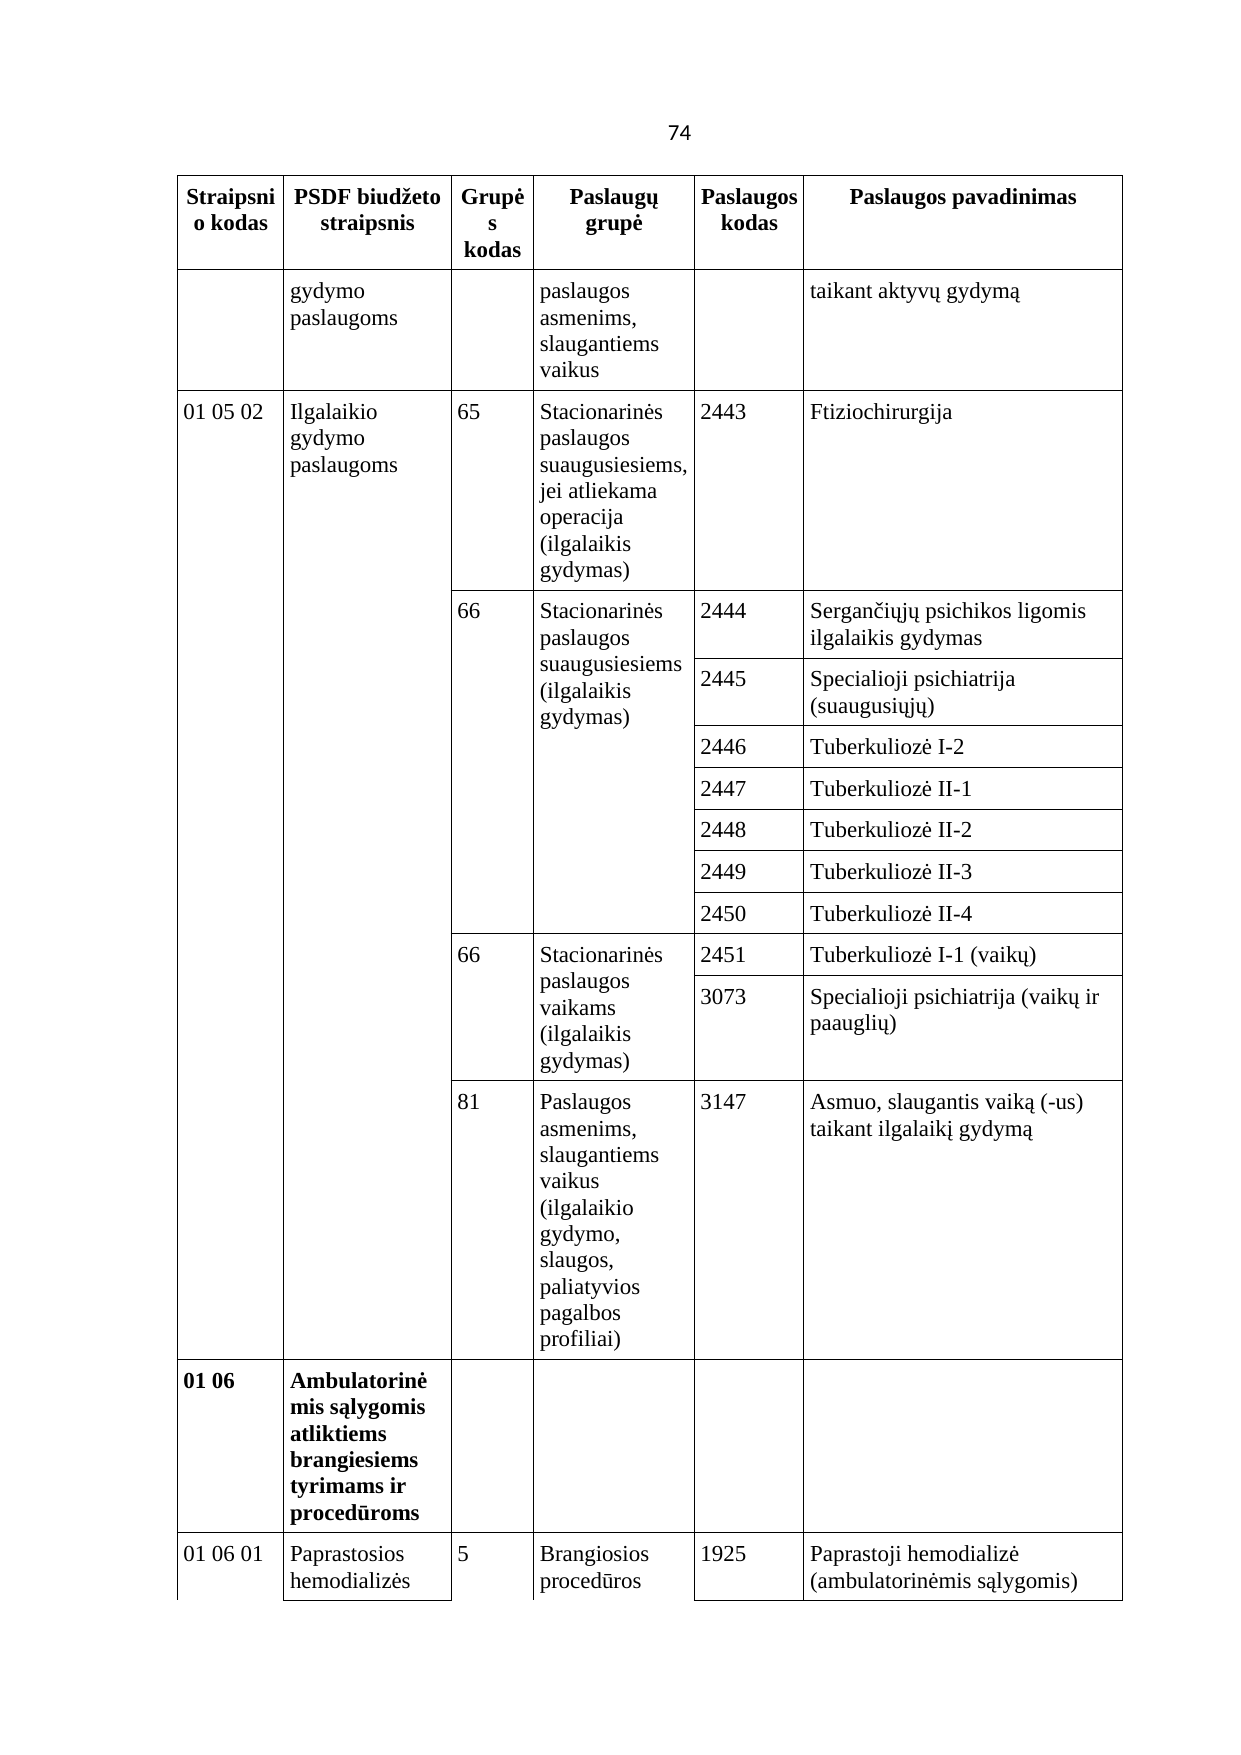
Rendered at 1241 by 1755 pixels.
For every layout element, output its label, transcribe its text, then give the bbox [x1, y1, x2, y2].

table_cell [284, 658, 451, 725]
table_cell Sergančiųjų psichikos ligomis ilgalaikis gydymas [804, 591, 1122, 657]
table_cell 2448 [695, 810, 803, 850]
table_cell 3147 [695, 1081, 803, 1359]
table_header Straipsnio kodas [178, 176, 283, 269]
table_header Paslaugos pavadinimas [804, 176, 1122, 269]
table_cell [178, 892, 283, 933]
table_header Paslaugų grupė [534, 176, 694, 269]
table_cell paslaugos asmenims, slaugantiems vaikus [534, 270, 694, 390]
table_cell [452, 767, 533, 808]
table_cell Tuberkuliozė II-1 [804, 768, 1122, 808]
table_cell taikant aktyvų gydymą [804, 270, 1122, 390]
table_cell Tuberkuliozė I-2 [804, 726, 1122, 767]
table_cell [534, 1360, 694, 1532]
table_cell [534, 809, 694, 850]
table_cell Ambulatorinėmis sąlygomis atliktiems brangiesiems tyrimams ir procedūroms [284, 1360, 451, 1532]
table_cell Paprastosios hemodializės [284, 1533, 451, 1600]
table_cell [534, 892, 694, 933]
table_cell [452, 1360, 533, 1532]
table_cell Tuberkuliozė II-4 [804, 893, 1122, 933]
table_cell Stacionarinės paslaugos suaugusiesiems, jei atliekama operacija (ilgalaikis gydymas) [534, 391, 694, 589]
table_header Paslaugos kodas [695, 176, 803, 269]
table_cell 1925 [695, 1533, 803, 1600]
table_cell 2445 [695, 659, 803, 725]
table_cell [178, 658, 283, 725]
table_cell [284, 1080, 451, 1359]
table_cell 65 [452, 391, 533, 589]
table_cell Paslaugos asmenims, slaugantiems vaikus (ilgalaikio gydymo, slaugos, paliatyvios pagalbos profiliai) [534, 1081, 694, 1359]
table_cell Ilgalaikio gydymo paslaugoms [284, 391, 451, 589]
table_cell 81 [452, 1081, 533, 1359]
table_cell [452, 658, 533, 725]
table_cell 5 [452, 1533, 533, 1600]
table_cell 2446 [695, 726, 803, 767]
table_cell Ftiziochirurgija [804, 391, 1122, 589]
table_cell [178, 725, 283, 767]
table_cell Stacionarinės paslaugos vaikams (ilgalaikis gydymas) [534, 934, 694, 1080]
table_cell [452, 892, 533, 933]
table_cell [284, 933, 451, 975]
table_header Grupės kodas [452, 176, 533, 269]
table_cell gydymo paslaugoms [284, 270, 451, 390]
table_cell 01 06 01 [178, 1533, 283, 1600]
table_cell [695, 270, 803, 390]
table_cell 3073 [695, 976, 803, 1080]
table_cell [452, 850, 533, 892]
table_cell Paprastoji hemodializė (ambulatorinėmis sąlygomis) [804, 1533, 1122, 1600]
table_cell [452, 975, 533, 1080]
table_cell [284, 767, 451, 808]
table_cell 01 05 02 [178, 391, 283, 589]
table_cell 2451 [695, 934, 803, 975]
table_cell 66 [452, 934, 533, 975]
table_cell 2444 [695, 591, 803, 657]
table_cell [452, 270, 533, 390]
table_cell Tuberkuliozė I-1 (vaikų) [804, 934, 1122, 975]
table_cell [534, 850, 694, 892]
table_cell Stacionarinės paslaugos suaugusiesiems (ilgalaikis gydymas) [534, 591, 694, 808]
table_cell [178, 590, 283, 657]
table_cell [284, 892, 451, 933]
table_cell [178, 809, 283, 850]
table_cell [178, 975, 283, 1080]
table_cell [178, 767, 283, 808]
table_cell Asmuo, slaugantis vaiką (-us) taikant ilgalaikį gydymą [804, 1081, 1122, 1359]
table_cell 2449 [695, 851, 803, 892]
table_cell [452, 725, 533, 767]
table_cell [178, 1080, 283, 1359]
table_cell 2447 [695, 768, 803, 808]
table_cell [284, 975, 451, 1080]
table_cell [284, 809, 451, 850]
table_cell Specialioji psichiatrija (vaikų ir paauglių) [804, 976, 1122, 1080]
table_cell [804, 1360, 1122, 1532]
table_cell Tuberkuliozė II-2 [804, 810, 1122, 850]
table_cell 01 06 [178, 1360, 283, 1532]
table_cell [178, 270, 283, 390]
table_cell 2450 [695, 893, 803, 933]
table_cell Specialioji psichiatrija (suaugusiųjų) [804, 659, 1122, 725]
table_cell Tuberkuliozė II-3 [804, 851, 1122, 892]
table_cell [178, 933, 283, 975]
table_cell [284, 725, 451, 767]
table_header PSDF biudžeto straipsnis [284, 176, 451, 269]
table_cell [695, 1360, 803, 1532]
table_cell [284, 590, 451, 657]
table_cell 66 [452, 591, 533, 657]
table_cell [178, 850, 283, 892]
table_cell Brangiosios procedūros [534, 1533, 694, 1600]
table_cell [284, 850, 451, 892]
table_cell [452, 809, 533, 850]
table_cell 2443 [695, 391, 803, 589]
